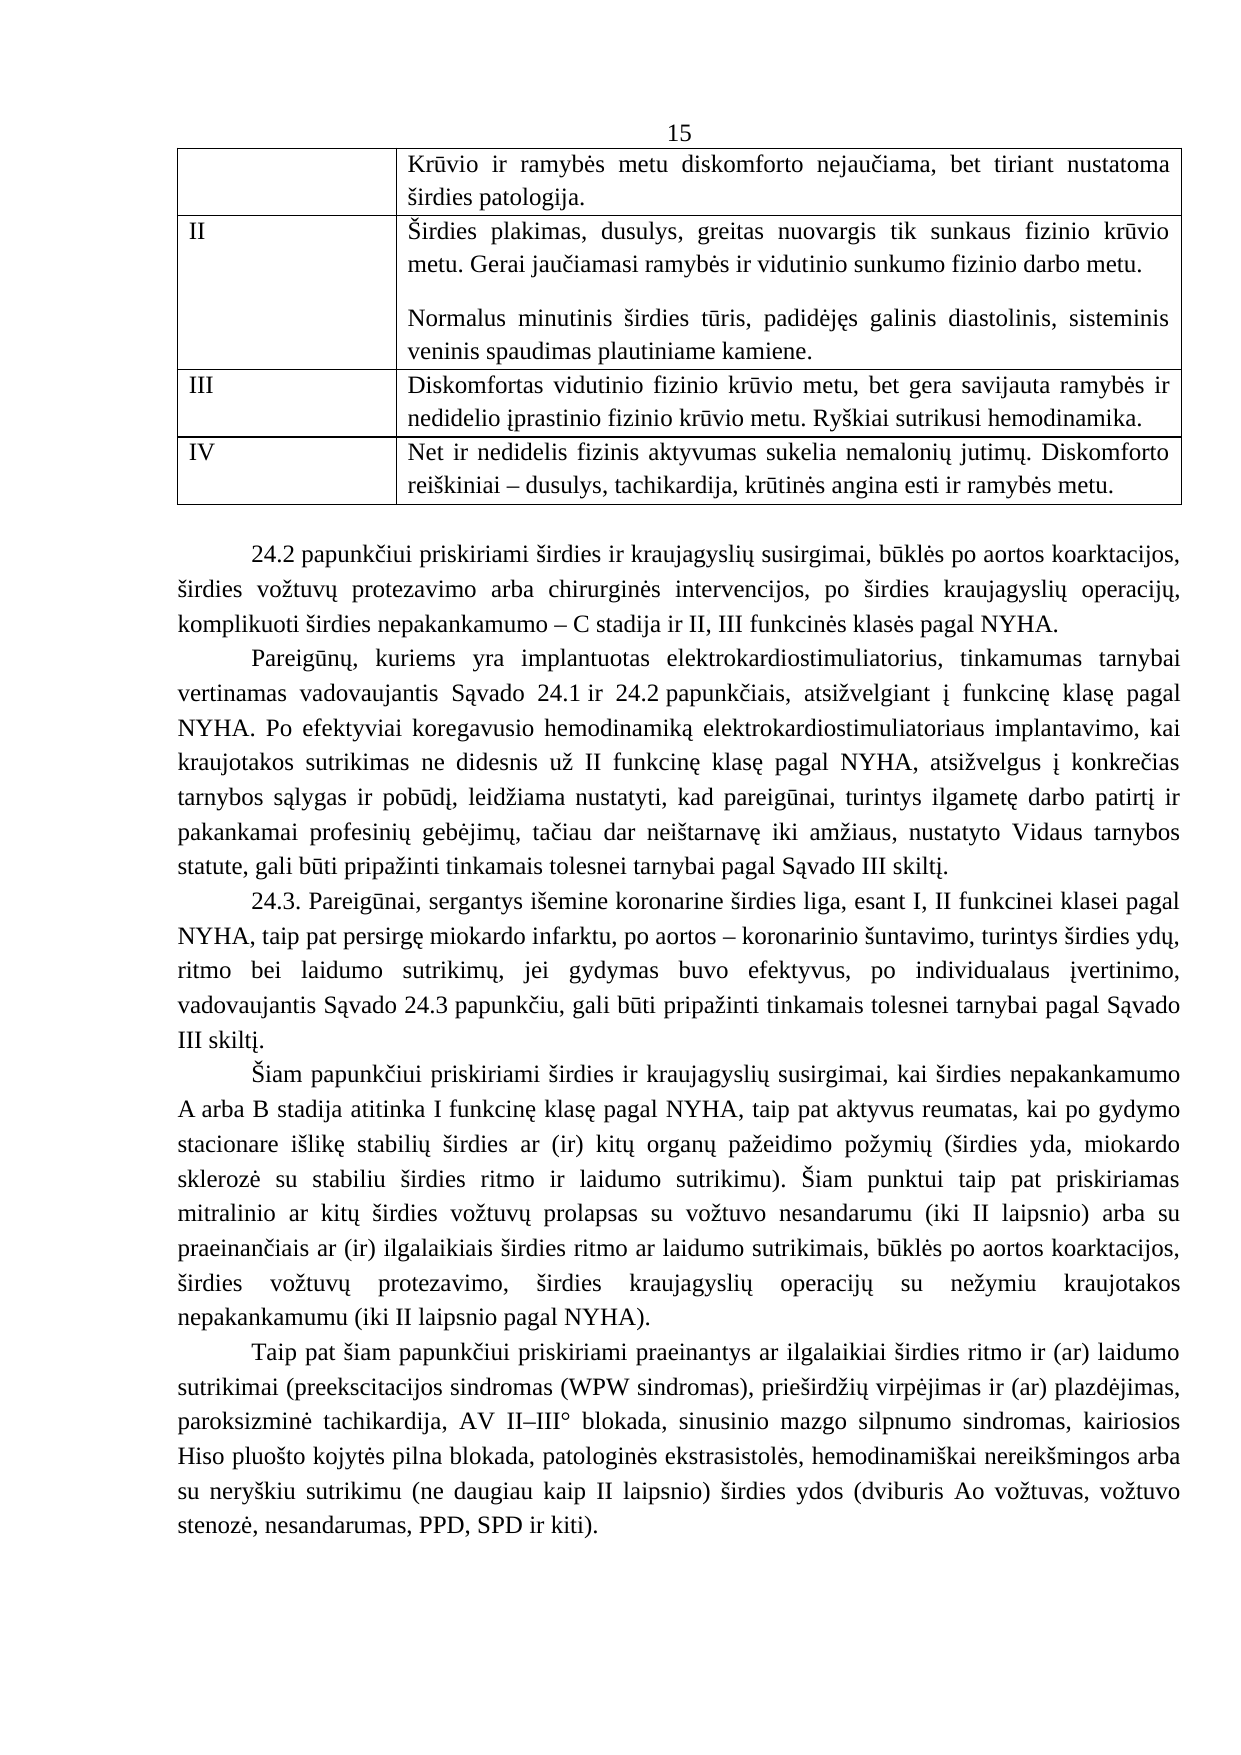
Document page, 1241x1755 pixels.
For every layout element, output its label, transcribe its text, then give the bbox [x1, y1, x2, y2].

table_cell IV [178, 438, 396, 503]
text 24.2 papunkčiui priskiriami širdies ir kraujagyslių susirgimai, būklės po aortos koarktacijos, širdies vožtuvų protezavimo arba chirurginės intervencijos, po širdies kraujagyslių operacijų, komplikuoti širdies nepakankamumo – C stadija ir II, III funkcinės klasės pagal NYHA. [177, 539, 1181, 637]
text Taip pat šiam papunkčiui priskiriami praeinantys ar ilgalaikiai širdies ritmo ir (ar) laidumo sutrikimai (preekscitacijos sindromas (WPW sindromas), prieširdžių virpėjimas ir (ar) plazdėjimas, paroksizminė tachikardija, AV II–III° blokada, sinusinio mazgo silpnumo sindromas, kairiosios Hiso pluošto kojytės pilna blokada, patologinės ekstrasistolės, hemodinamiškai nereikšmingos arba su neryškiu sutrikimu (ne daugiau kaip II laipsnio) širdies ydos (dviburis Ao vožtuvas, vožtuvo stenozė, nesandarumas, PPD, SPD ir kiti). [177, 1337, 1181, 1539]
text Pareigūnų, kuriems yra implantuotas elektrokardiostimuliatorius, tinkamumas tarnybai vertinamas vadovaujantis Sąvado 24.1 ir 24.2 papunkčiais, atsižvelgiant į funkcinę klasę pagal NYHA. Po efektyviai koregavusio hemodinamiką elektrokardiostimuliatoriaus implantavimo, kai kraujotakos sutrikimas ne didesnis už II funkcinę klasę pagal NYHA, atsižvelgus į konkrečias tarnybos sąlygas ir pobūdį, leidžiama nustatyti, kad pareigūnai, turintys ilgametę darbo patirtį ir pakankamai profesinių gebėjimų, tačiau dar neištarnavę iki amžiaus, nustatyto Vidaus tarnybos statute, gali būti pripažinti tinkamais tolesnei tarnybai pagal Sąvado III skiltį. [177, 643, 1181, 880]
table_cell [178, 149, 396, 215]
table_cell Krūvio ir ramybės metu diskomforto nejaučiama, bet tiriant nustatoma širdies patologija. [397, 149, 1181, 215]
table_cell II [178, 216, 396, 369]
table_cell Diskomfortas vidutinio fizinio krūvio metu, bet gera savijauta ramybės ir nedidelio įprastinio fizinio krūvio metu. Ryškiai sutrikusi hemodinamika. [397, 370, 1181, 436]
table_cell Net ir nedidelis fizinis aktyvumas sukelia nemalonių jutimų. Diskomforto reiškiniai – dusulys, tachikardija, krūtinės angina esti ir ramybės metu. [397, 438, 1181, 503]
text 24.3. Pareigūnai, sergantys išemine koronarine širdies liga, esant I, II funkcinei klasei pagal NYHA, taip pat persirgę miokardo infarktu, po aortos – koronarinio šuntavimo, turintys širdies ydų, ritmo bei laidumo sutrikimų, jei gydymas buvo efektyvus, po individualaus įvertinimo, vadovaujantis Sąvado 24.3 papunkčiu, gali būti pripažinti tinkamais tolesnei tarnybai pagal Sąvado III skiltį. [177, 886, 1181, 1054]
text Šiam papunkčiui priskiriami širdies ir kraujagyslių susirgimai, kai širdies nepakankamumo A arba B stadija atitinka I funkcinę klasę pagal NYHA, taip pat aktyvus reumatas, kai po gydymo stacionare išlikę stabilių širdies ar (ir) kitų organų pažeidimo požymių (širdies yda, miokardo sklerozė su stabiliu širdies ritmo ir laidumo sutrikimu). Šiam punktui taip pat priskiriamas mitralinio ar kitų širdies vožtuvų prolapsas su vožtuvo nesandarumu (iki II laipsnio) arba su praeinančiais ar (ir) ilgalaikiais širdies ritmo ar laidumo sutrikimais, būklės po aortos koarktacijos, širdies vožtuvų protezavimo, širdies kraujagyslių operacijų su nežymiu kraujotakos nepakankamumu (iki II laipsnio pagal NYHA). [177, 1059, 1181, 1331]
table_cell III [178, 370, 396, 436]
table_cell Širdies plakimas, dusulys, greitas nuovargis tik sunkaus fizinio krūvio metu. Gerai jaučiamasi ramybės ir vidutinio sunkumo fizinio darbo metu. Normalus minutinis širdies tūris, padidėjęs galinis diastolinis, sisteminis veninis spaudimas plautiniame kamiene. [397, 216, 1181, 369]
